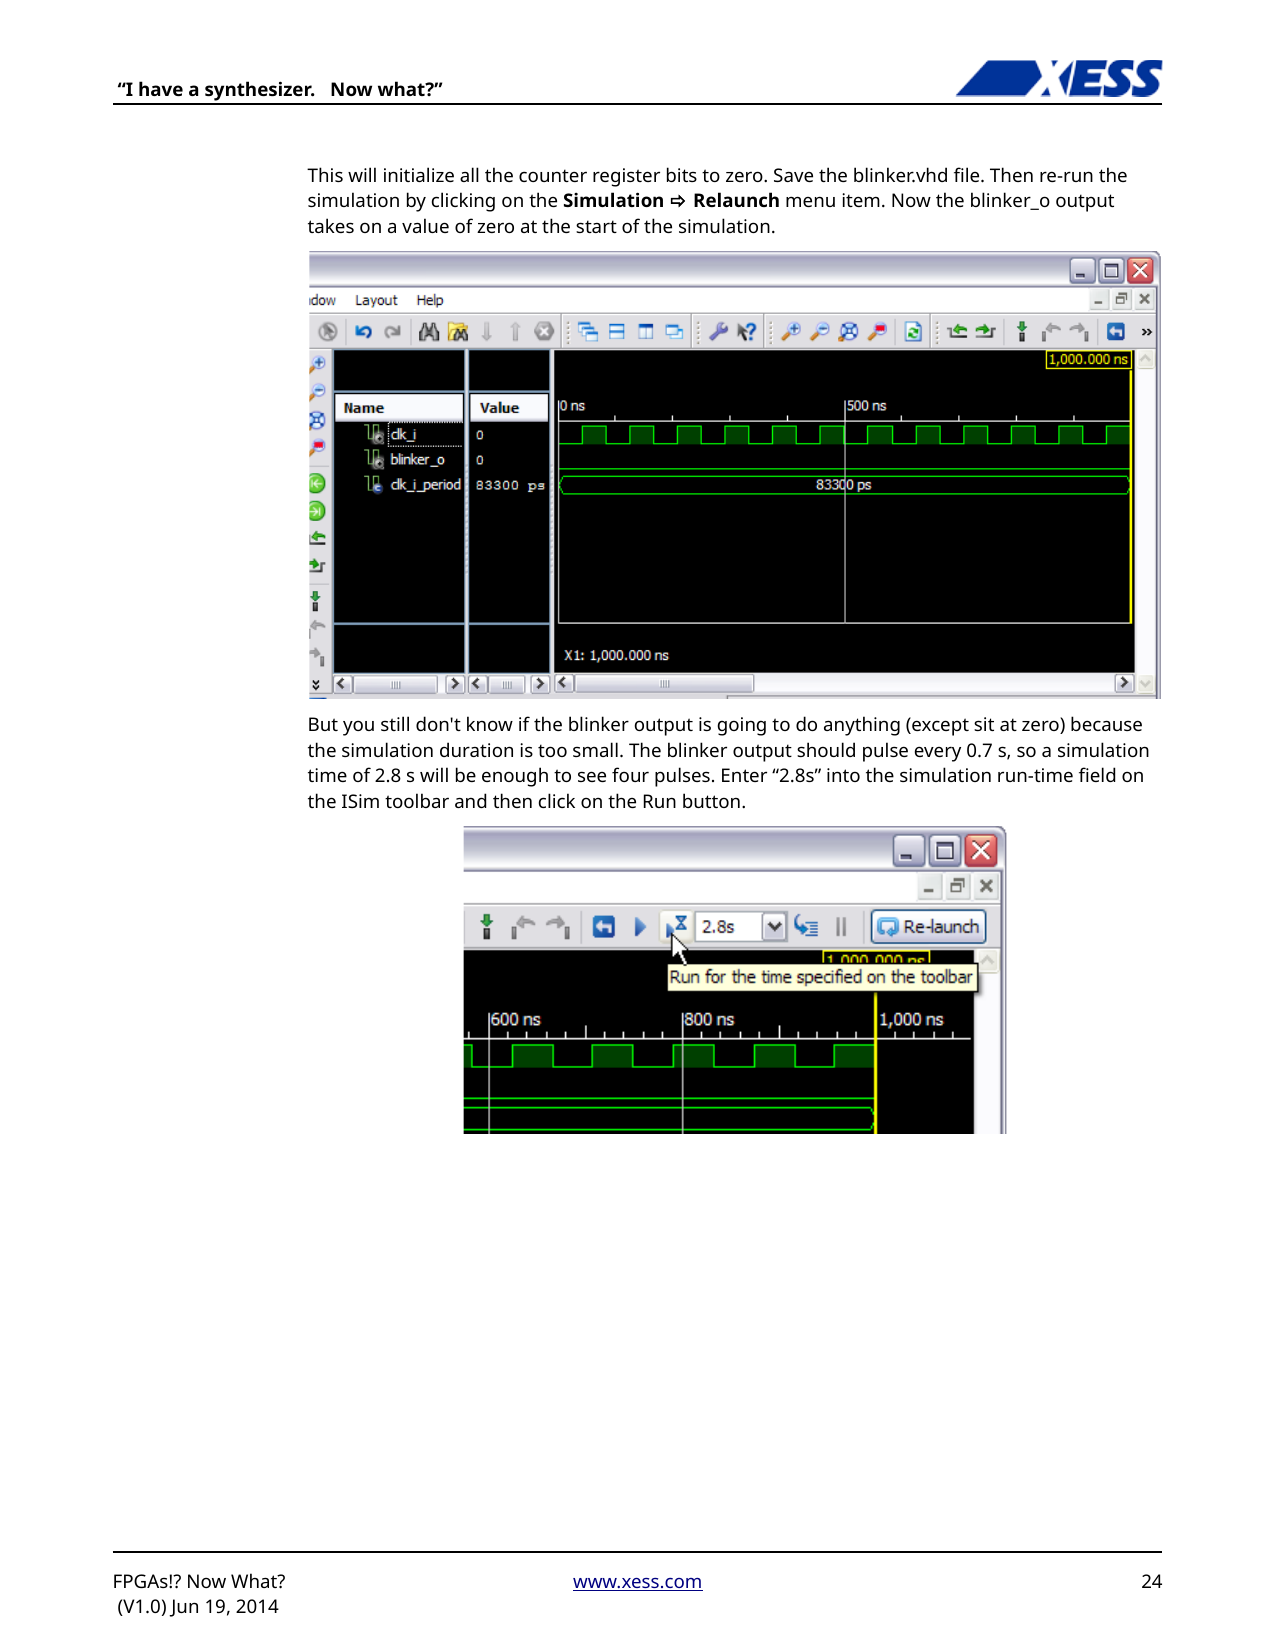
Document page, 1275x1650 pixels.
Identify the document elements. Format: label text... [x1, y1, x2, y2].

picture [309, 251, 1161, 699]
text This will initialize all the counter register bits to zero. Save the blinker.vhd file. Then re-run the simulation by clicking on the Simulation  Relaunch menu item. Now the blinker_o output takes on a value of zero at the start of the simulation. [307, 162, 1162, 238]
picture [955, 60, 1163, 97]
text But you still don't know if the blinker output is going to do anything (except sit at zero) because the simulation duration is too small. The blinker output should pulse every 0.7 s, so a simulation time of 2.8 s will be enough to see four pulses. Enter “2.8s” into the simulation run-time field on the ISim toolbar and then click on the Run button. [307, 711, 1162, 813]
